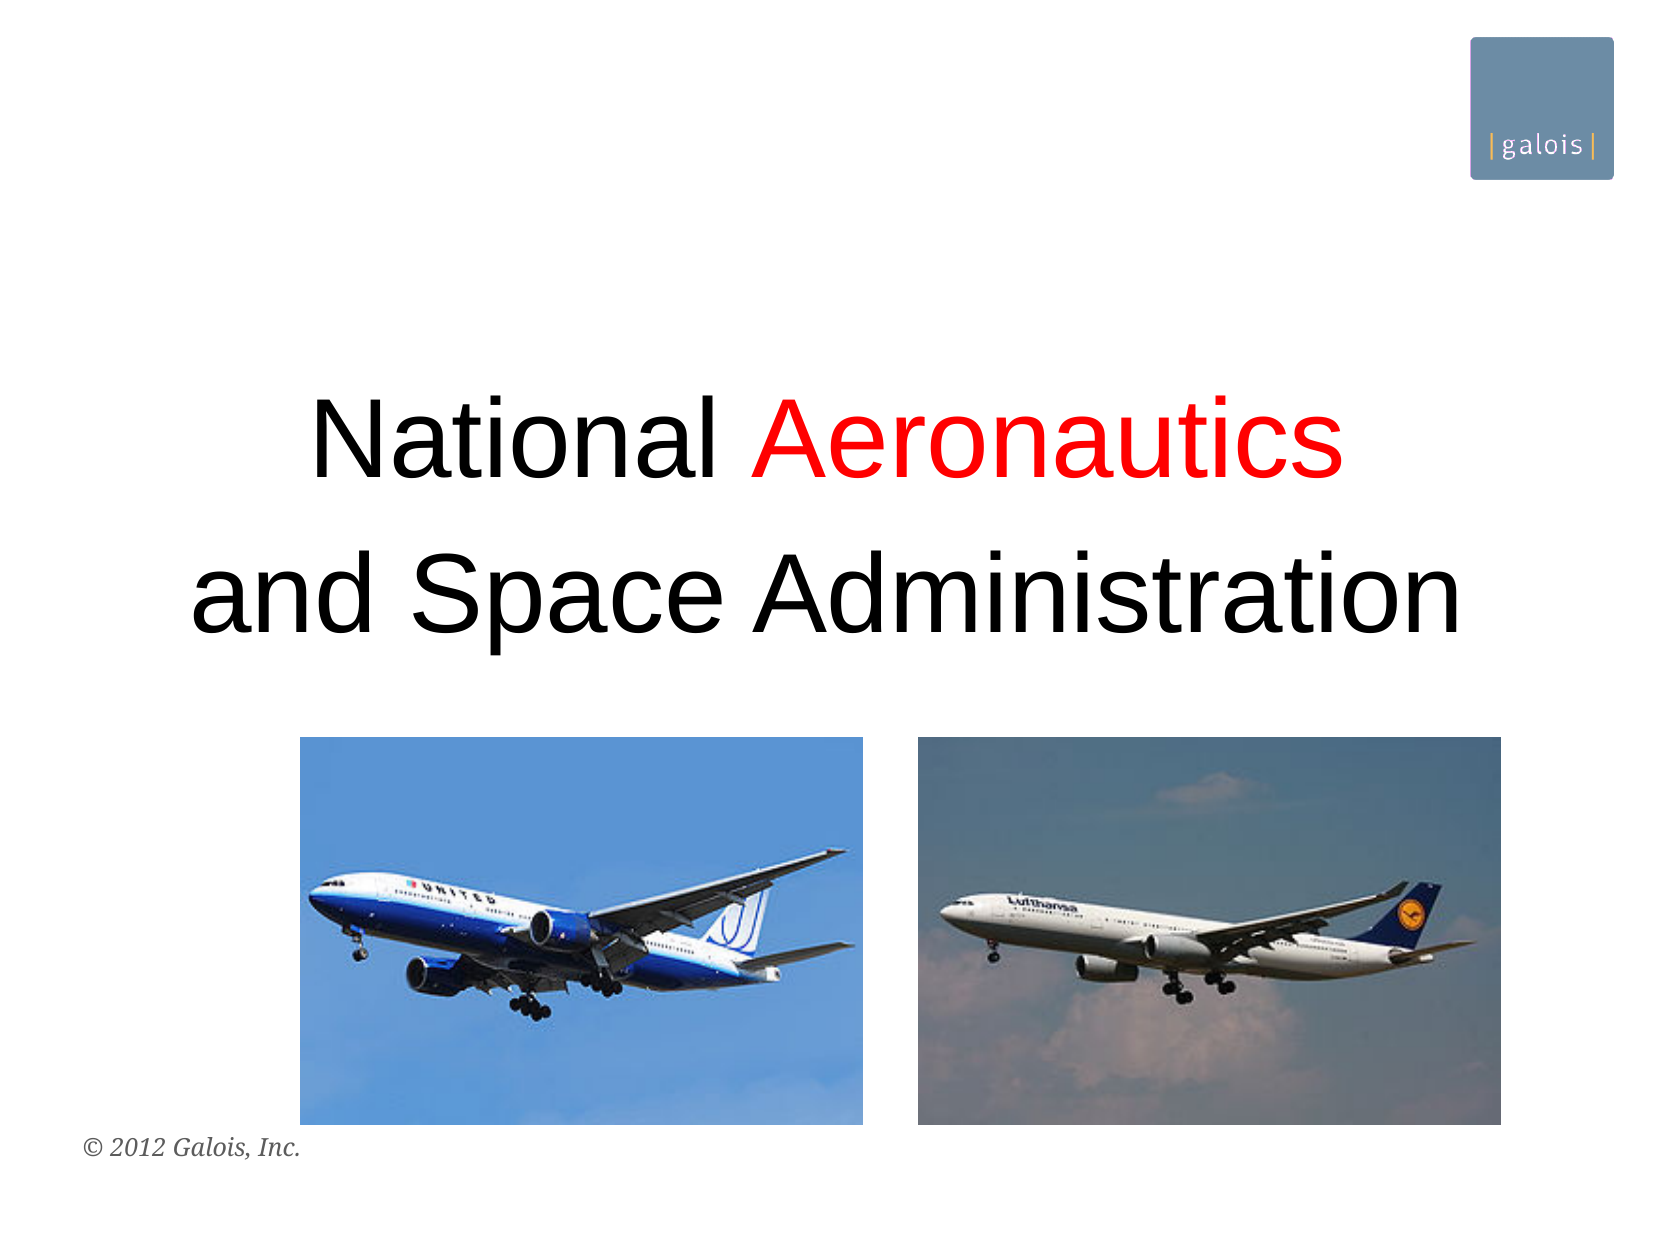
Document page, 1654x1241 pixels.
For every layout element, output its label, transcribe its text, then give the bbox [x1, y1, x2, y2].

picture [1462, 29, 1621, 188]
picture [300, 737, 863, 1126]
list National Aeronautics and Space Administration [82, 290, 1571, 1109]
picture [918, 737, 1501, 1126]
